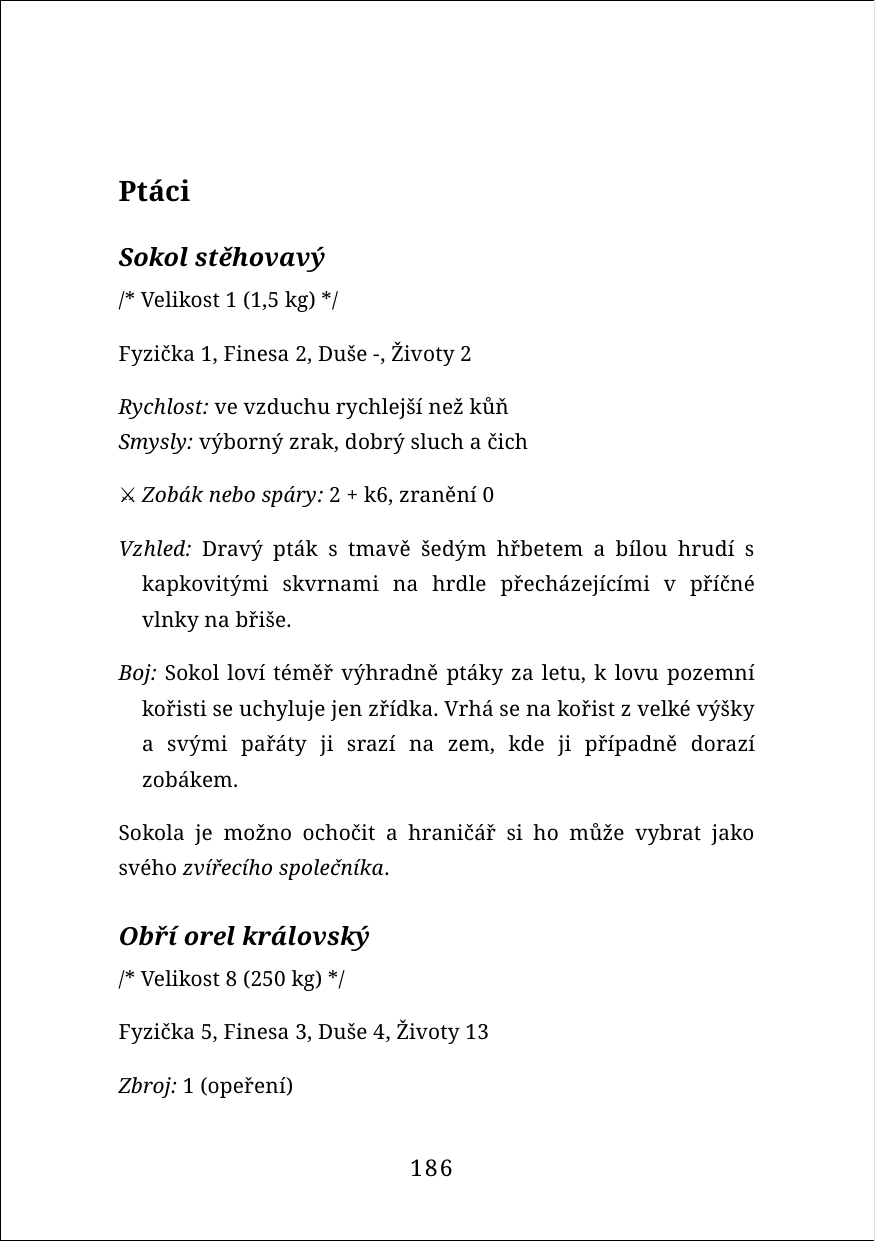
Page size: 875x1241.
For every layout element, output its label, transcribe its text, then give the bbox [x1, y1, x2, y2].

text /* Velikost 8 (250 kg) */ [118, 964, 756, 993]
text Vzhled: Dravý pták s tmavě šedým hřbetem a bílou hrudí s kapkovitými skvrnami na hrdle přecházejícími v příčné vlnky na břiše. [118, 534, 756, 633]
text ⚔ Zobák nebo spáry: 2 + k6, zranění 0 [118, 481, 756, 509]
text Sokola je možno ochočit a hraničář si ho může vybrat jako svého zvířecího společníka. [118, 818, 756, 882]
subtitle Obří orel královský [118, 918, 756, 952]
text Fyzička 5, Finesa 3, Duše 4, Životy 13 [118, 1017, 756, 1046]
text Fyzička 1, Finesa 2, Duše -, Životy 2 [118, 339, 756, 367]
text Rychlost: ve vzduchu rychlejší než kůň [118, 392, 756, 420]
text /* Velikost 1 (1,5 kg) */ [118, 285, 756, 314]
subtitle Sokol stěhovavý [118, 239, 756, 274]
text Smysly: výborný zrak, dobrý sluch a čich [118, 427, 756, 456]
text Zbroj: 1 (opeření) [118, 1071, 756, 1099]
text Boj: Sokol loví téměř výhradně ptáky za letu, k lovu pozemní kořisti se uchyluje jen zřídka. Vrhá se na kořist z velké výšky a svými pařáty ji srazí na zem, kde ji případně dorazí zobákem. [118, 658, 756, 793]
subtitle Ptáci [118, 172, 756, 210]
